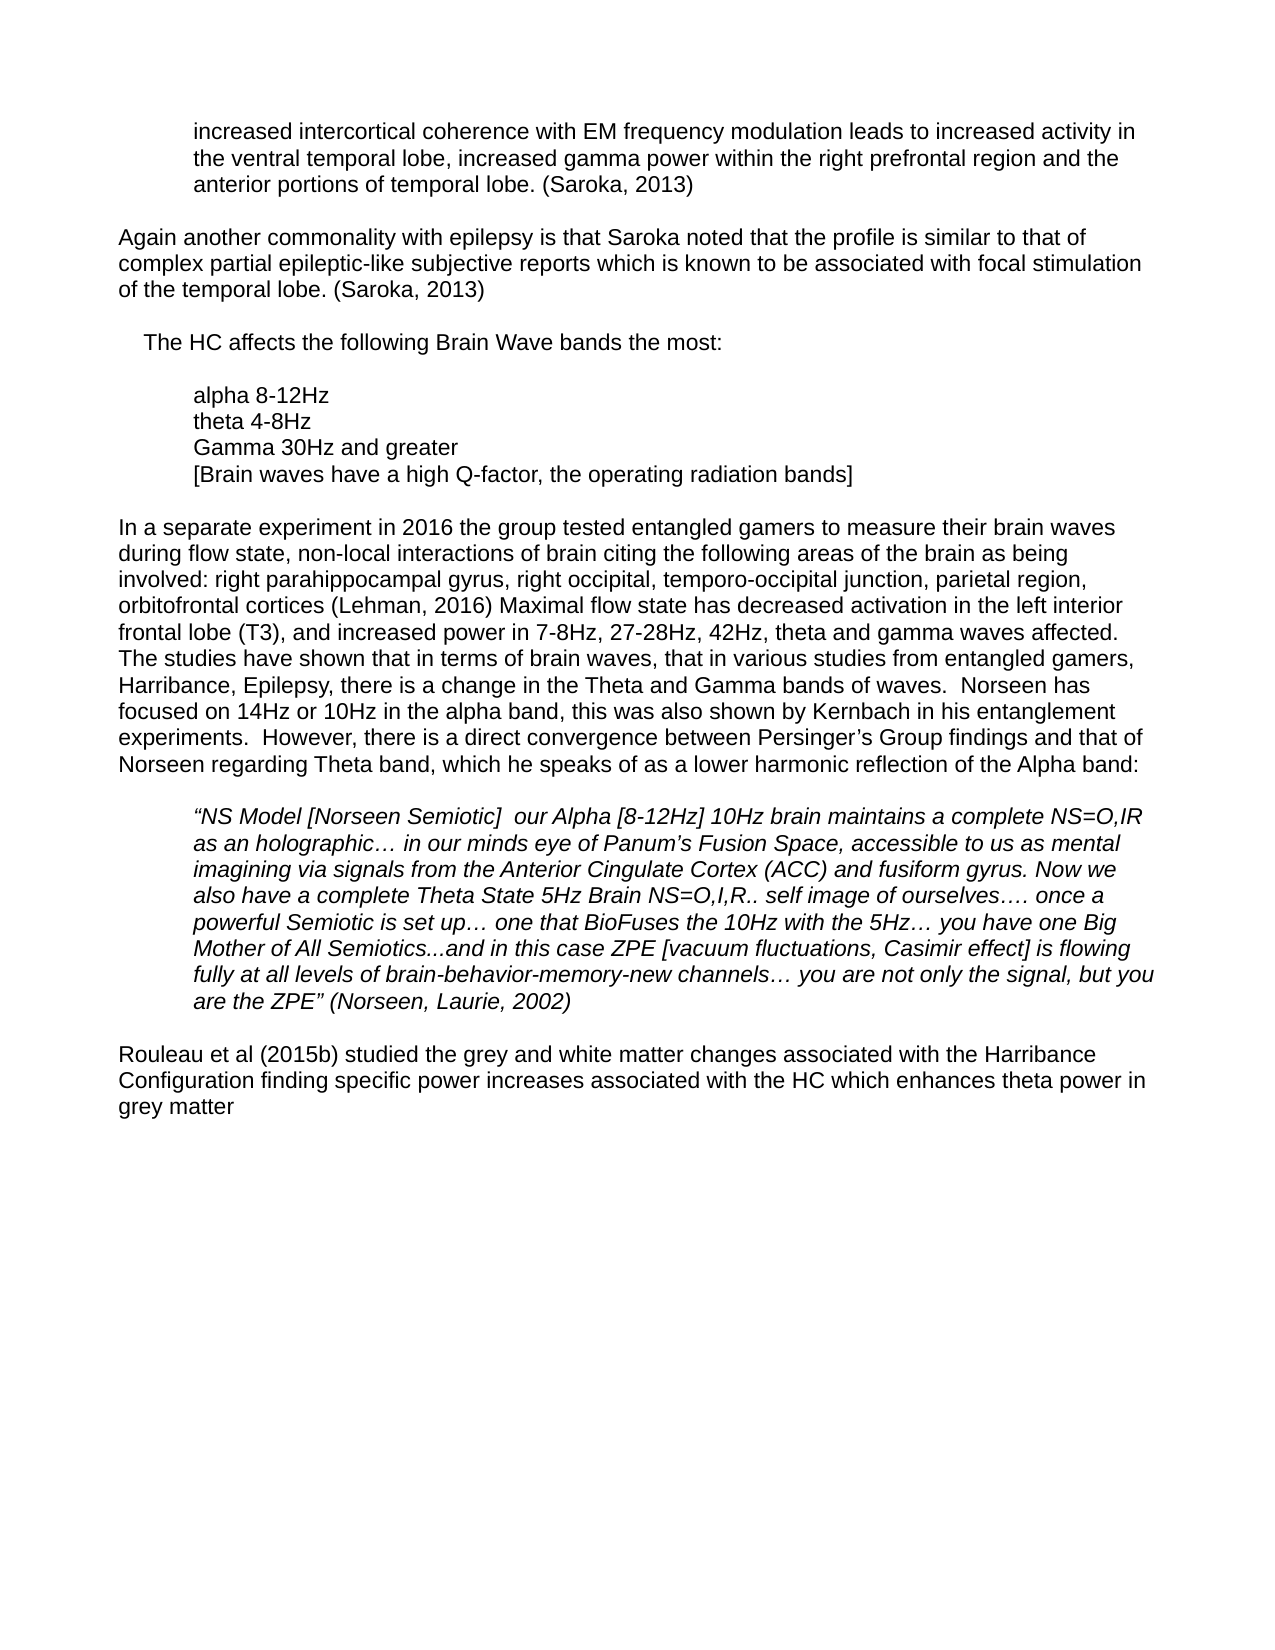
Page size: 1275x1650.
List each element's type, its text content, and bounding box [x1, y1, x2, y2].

text The HC affects the following Brain Wave bands the most: [118, 329, 1157, 355]
text In a separate experiment in 2016 the group tested entangled gamers to measure their brain waves during flow state, non-local interactions of brain citing the following areas of the brain as being involved: right parahippocampal gyrus, right occipital, temporo-occipital junction, parietal region, orbitofrontal cortices (Lehman, 2016) Maximal flow state has decreased activation in the left interior frontal lobe (T3), and increased power in 7-8Hz, 27-28Hz, 42Hz, theta and gamma waves affected. [118, 513, 1157, 645]
text increased intercortical coherence with EM frequency modulation leads to increased activity in the ventral temporal lobe, increased gamma power within the right prefrontal region and the anterior portions of temporal lobe. (Saroka, 2013) [193, 118, 1157, 197]
text alpha 8-12Hz [193, 382, 1157, 408]
text Rouleau et al (2015b) studied the grey and white matter changes associated with the Harribance Configuration finding specific power increases associated with the HC which enhances theta power in grey matter [118, 1041, 1157, 1119]
text [Brain waves have a high Q-factor, the operating radiation bands] [193, 461, 1157, 487]
text “NS Model [Norseen Semiotic] our Alpha [8-12Hz] 10Hz brain maintains a complete NS=O,IR as an holographic… in our minds eye of Panum’s Fusion Space, accessible to us as mental imagining via signals from the Anterior Cingulate Cortex (ACC) and fusiform gyrus. Now we also have a complete Theta State 5Hz Brain NS=O,I,R.. self image of ourselves…. once a powerful Semiotic is set up… one that BioFuses the 10Hz with the 5Hz… you have one Big Mother of All Semiotics...and in this case ZPE [vacuum fluctuations, Casimir effect] is flowing fully at all levels of brain-behavior-memory-new channels… you are not only the signal, but you are the ZPE” (Norseen, Laurie, 2002) [193, 803, 1157, 1014]
text theta 4-8Hz [193, 408, 1157, 434]
text Again another commonality with epilepsy is that Saroka noted that the profile is similar to that of complex partial epileptic-like subjective reports which is known to be associated with focal stimulation of the temporal lobe. (Saroka, 2013) [118, 223, 1157, 303]
text Gamma 30Hz and greater [193, 434, 1157, 461]
text The studies have shown that in terms of brain waves, that in various studies from entangled gamers, Harribance, Epilepsy, there is a change in the Theta and Gamma bands of waves. Norseen has focused on 14Hz or 10Hz in the alpha band, this was also shown by Kernbach in his entanglement experiments. However, there is a direct convergence between Persinger’s Group findings and that of Norseen regarding Theta band, which he speaks of as a lower harmonic reflection of the Alpha band: [118, 645, 1157, 777]
